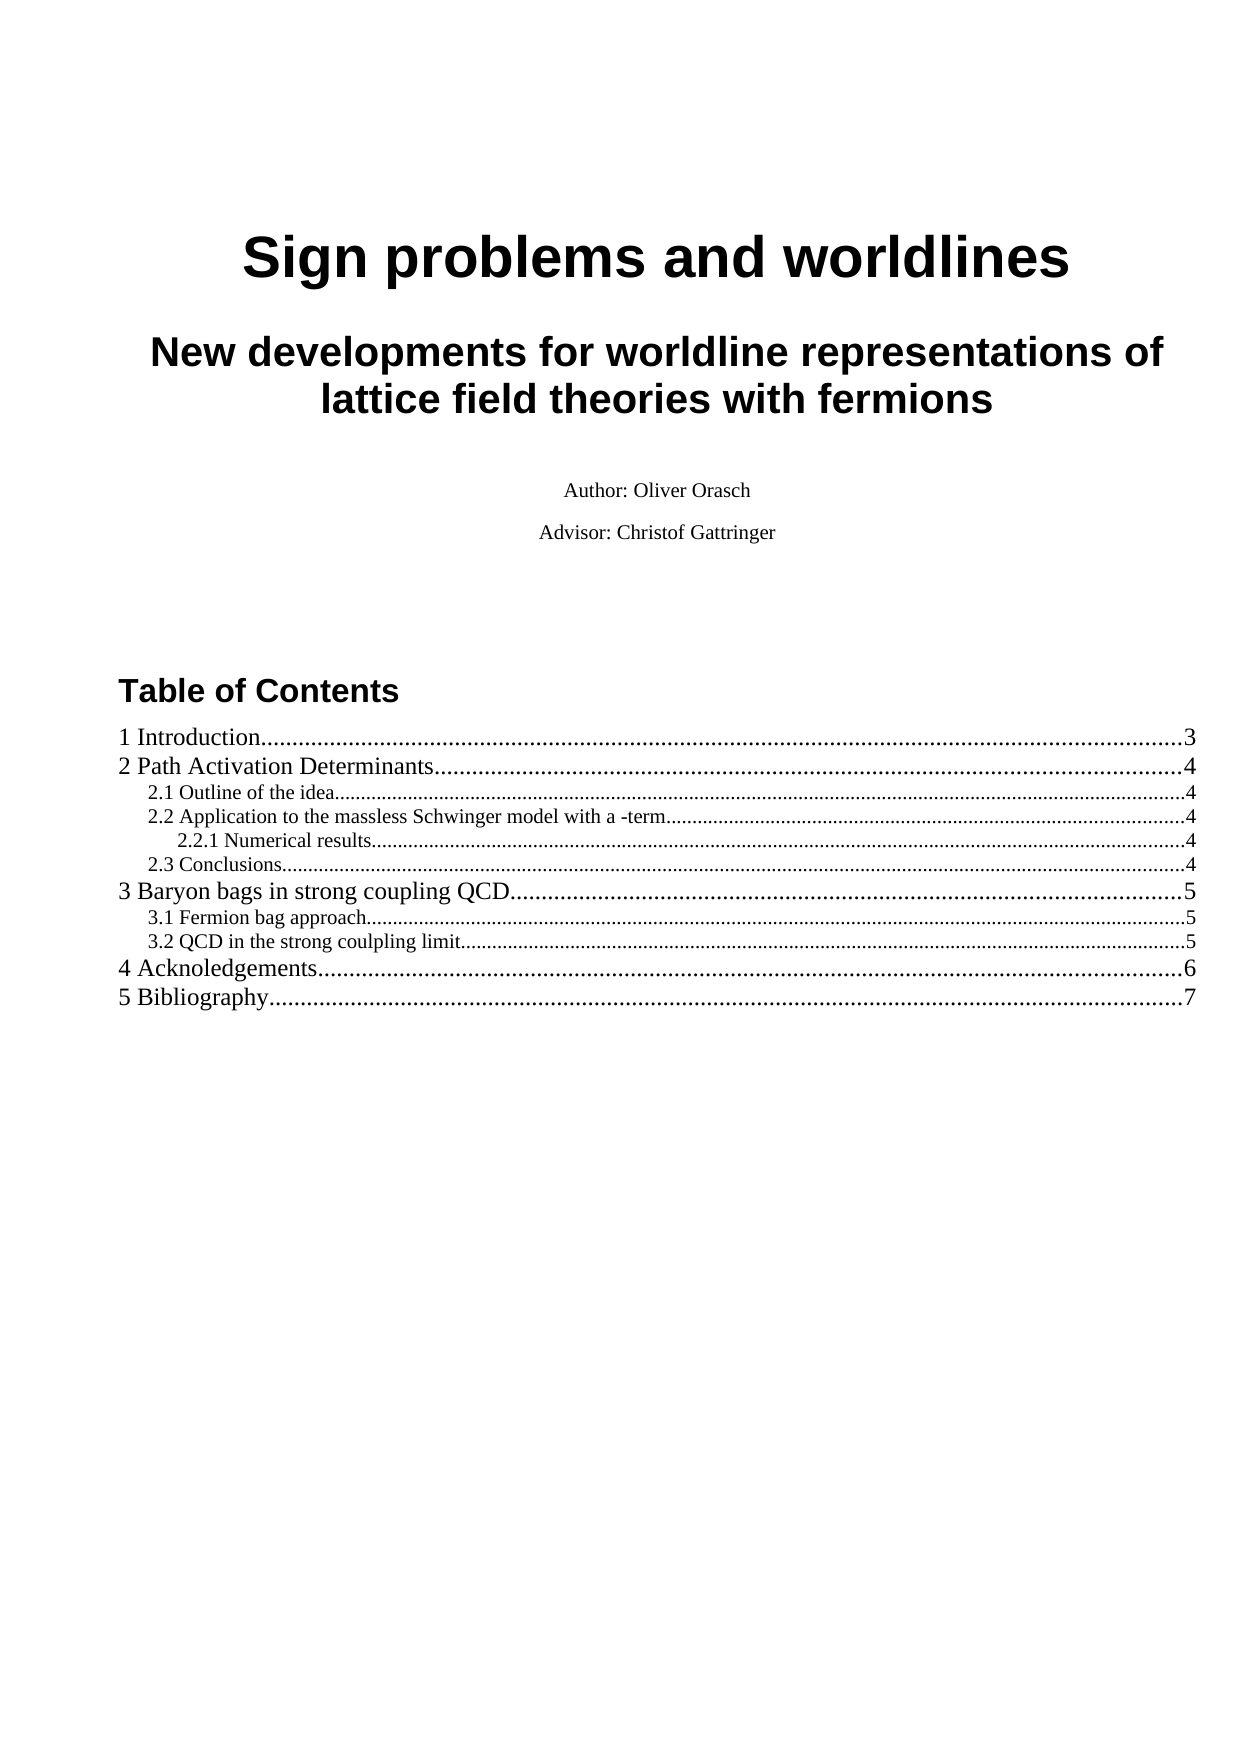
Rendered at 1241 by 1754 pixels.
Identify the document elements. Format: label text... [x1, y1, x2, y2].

text 5 Bibliography 7 [118, 982, 1196, 1010]
text 1 Introduction 3 [118, 722, 1196, 751]
text 2.1 Outline of the idea 4 [148, 780, 1196, 804]
title Sign problems and worldlines [118, 222, 1196, 289]
text 2.3 Conclusions 4 [148, 852, 1196, 876]
text Advisor: Christof Gattringer [118, 520, 1196, 544]
text 3 Baryon bags in strong coupling QCD 5 [118, 876, 1196, 905]
title New developments for worldline representations of lattice field theories with fermions [118, 327, 1196, 423]
text 3.2 QCD in the strong coulpling limit 5 [148, 929, 1196, 953]
text 2 Path Activation Determinants 4 [118, 751, 1196, 780]
subtitle Table of Contents [118, 671, 1196, 710]
text 2.2 Application to the massless Schwinger model with a -term 4 [148, 804, 1196, 828]
text 3.1 Fermion bag approach 5 [148, 905, 1196, 929]
text Author: Oliver Orasch [118, 477, 1196, 502]
text 2.2.1 Numerical results 4 [177, 828, 1196, 852]
text 4 Acknoledgements 6 [118, 953, 1196, 982]
